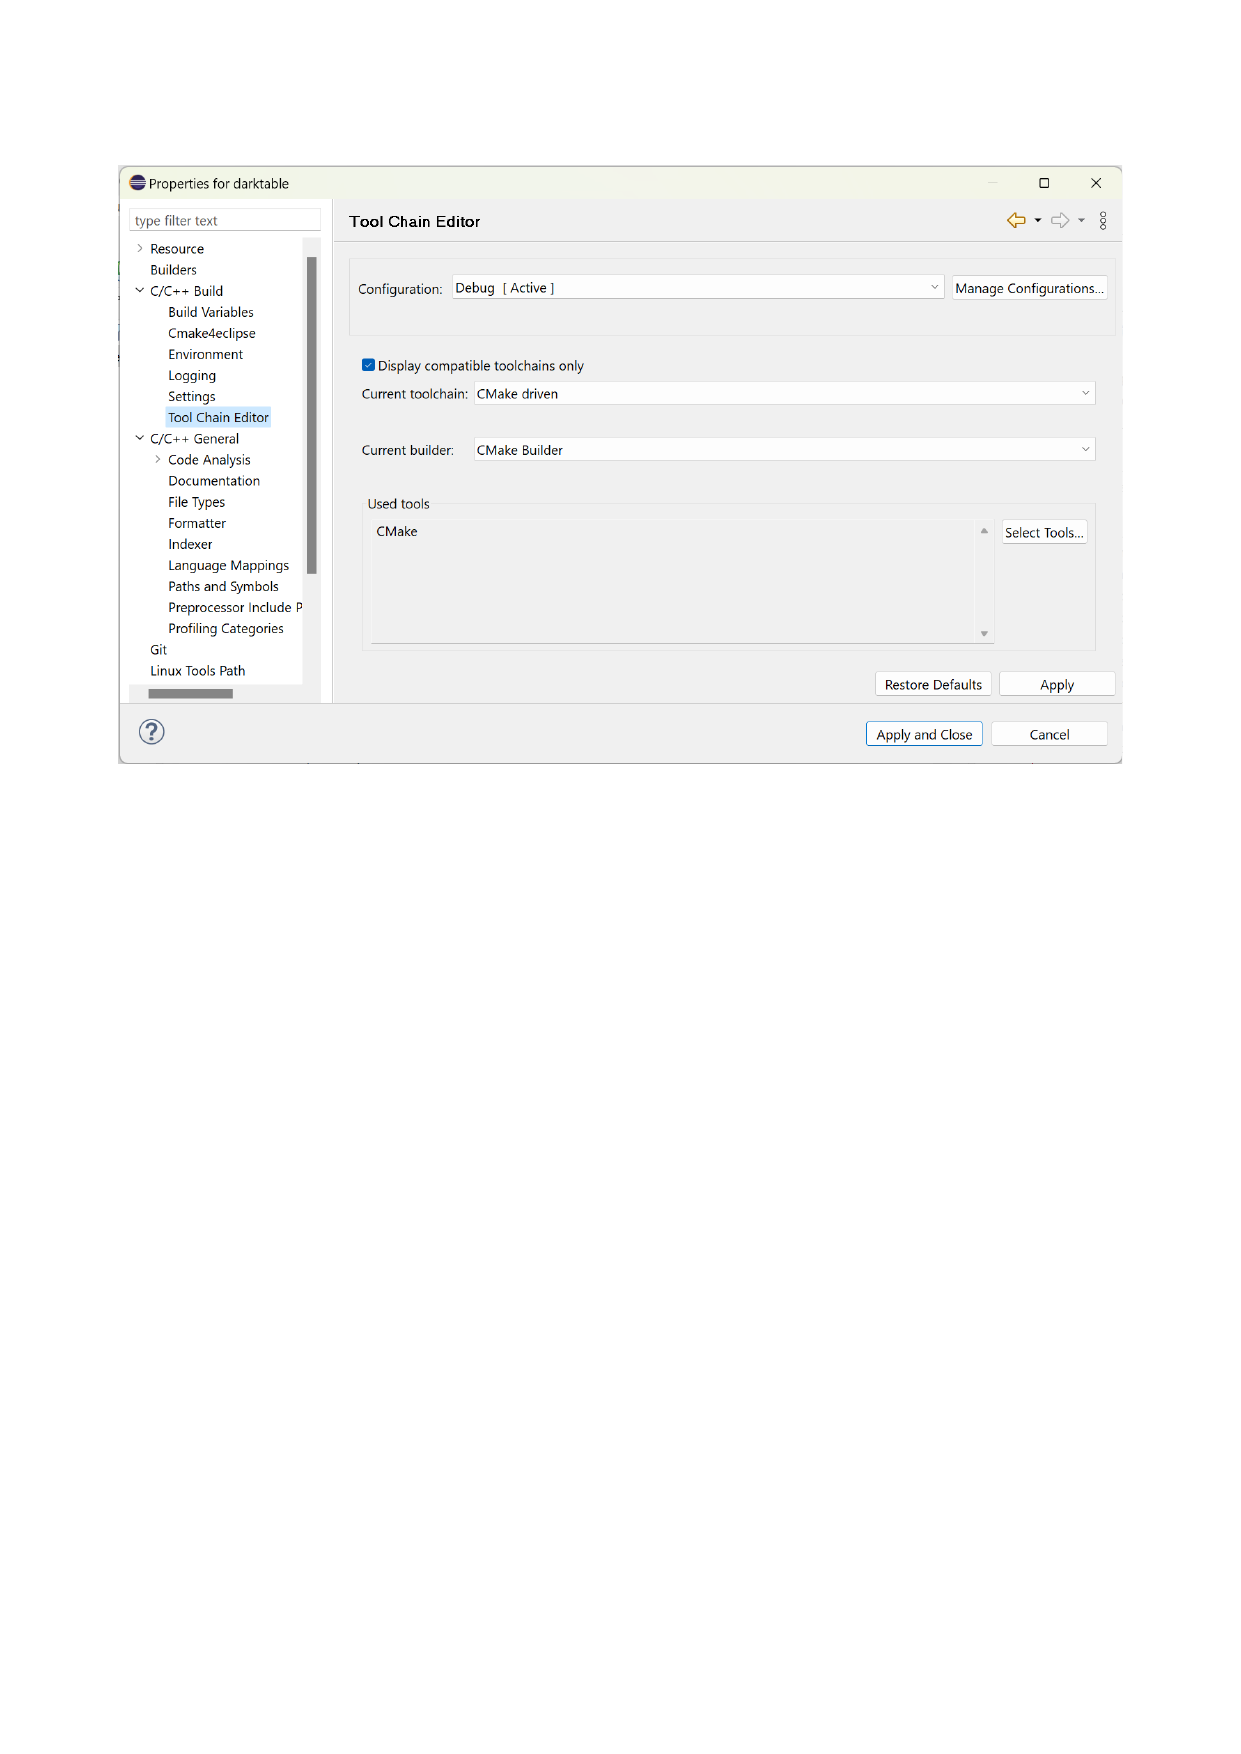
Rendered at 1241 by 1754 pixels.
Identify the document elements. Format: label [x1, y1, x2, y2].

picture [118, 165, 1123, 764]
